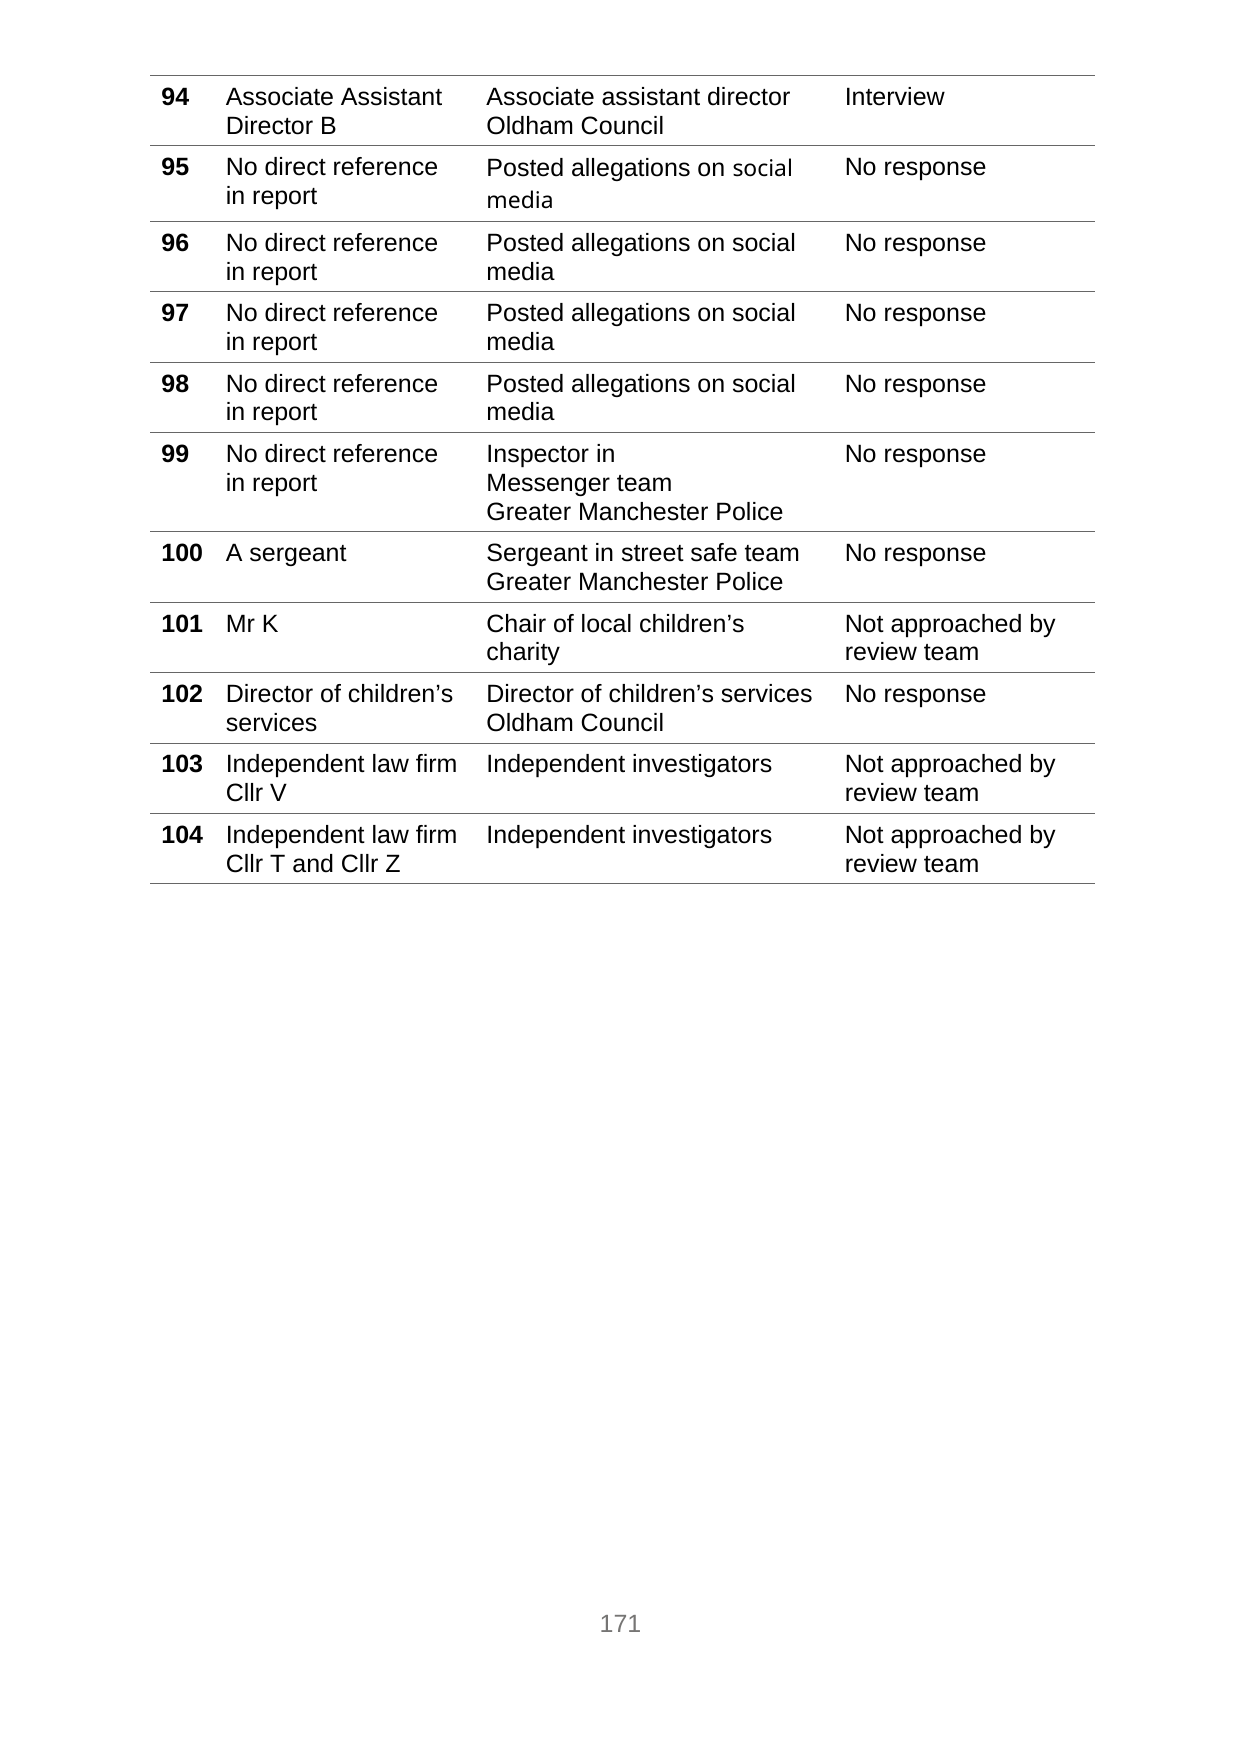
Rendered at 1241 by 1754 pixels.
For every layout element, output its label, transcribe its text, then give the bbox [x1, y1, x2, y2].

table_cell Independent law firm Cllr T and Cllr Z [214, 814, 475, 883]
table_cell 103 [150, 744, 214, 813]
table_cell 100 [150, 532, 214, 602]
table_cell A sergeant [214, 532, 475, 602]
table_cell Posted allegations on social media [475, 146, 833, 221]
table_cell Interview [833, 76, 1095, 145]
table_cell 94 [150, 76, 214, 145]
table_cell Posted allegations on social media [475, 363, 833, 432]
table_cell No direct reference in report [214, 363, 475, 432]
table_cell 102 [150, 673, 214, 742]
table_cell Associate Assistant Director B [214, 76, 475, 145]
table_cell Posted allegations on social media [475, 222, 833, 291]
table_cell No response [833, 363, 1095, 432]
table_cell Chair of local children’s charity [475, 603, 833, 672]
table_cell Sergeant in street safe team Greater Manchester Police [475, 532, 833, 602]
table_cell No response [833, 433, 1095, 531]
table_cell Director of children’s services Oldham Council [475, 673, 833, 742]
table_cell Mr K [214, 603, 475, 672]
table_cell 104 [150, 814, 214, 883]
table_cell Director of children’s services [214, 673, 475, 742]
table_cell No response [833, 146, 1095, 221]
table_cell 96 [150, 222, 214, 291]
table_cell 95 [150, 146, 214, 221]
table_cell No direct reference in report [214, 222, 475, 291]
table_cell Not approached by review team [833, 603, 1095, 672]
table_cell 98 [150, 363, 214, 432]
table_cell No direct reference in report [214, 433, 475, 531]
table_cell No direct reference in report [214, 292, 475, 362]
table_cell No response [833, 222, 1095, 291]
table_cell No response [833, 673, 1095, 742]
table_cell No response [833, 292, 1095, 362]
table_cell 101 [150, 603, 214, 672]
table_cell Independent investigators [475, 814, 833, 883]
table_cell Not approached by review team [833, 744, 1095, 813]
table_cell Not approached by review team [833, 814, 1095, 883]
table_cell 97 [150, 292, 214, 362]
table_cell Independent law firm Cllr V [214, 744, 475, 813]
table_cell 99 [150, 433, 214, 531]
table_cell Inspector in Messenger team Greater Manchester Police [475, 433, 833, 531]
table_cell Independent investigators [475, 744, 833, 813]
table_cell Associate assistant director Oldham Council [475, 76, 833, 145]
table_cell No response [833, 532, 1095, 602]
table_cell No direct reference in report [214, 146, 475, 221]
table_cell Posted allegations on social media [475, 292, 833, 362]
